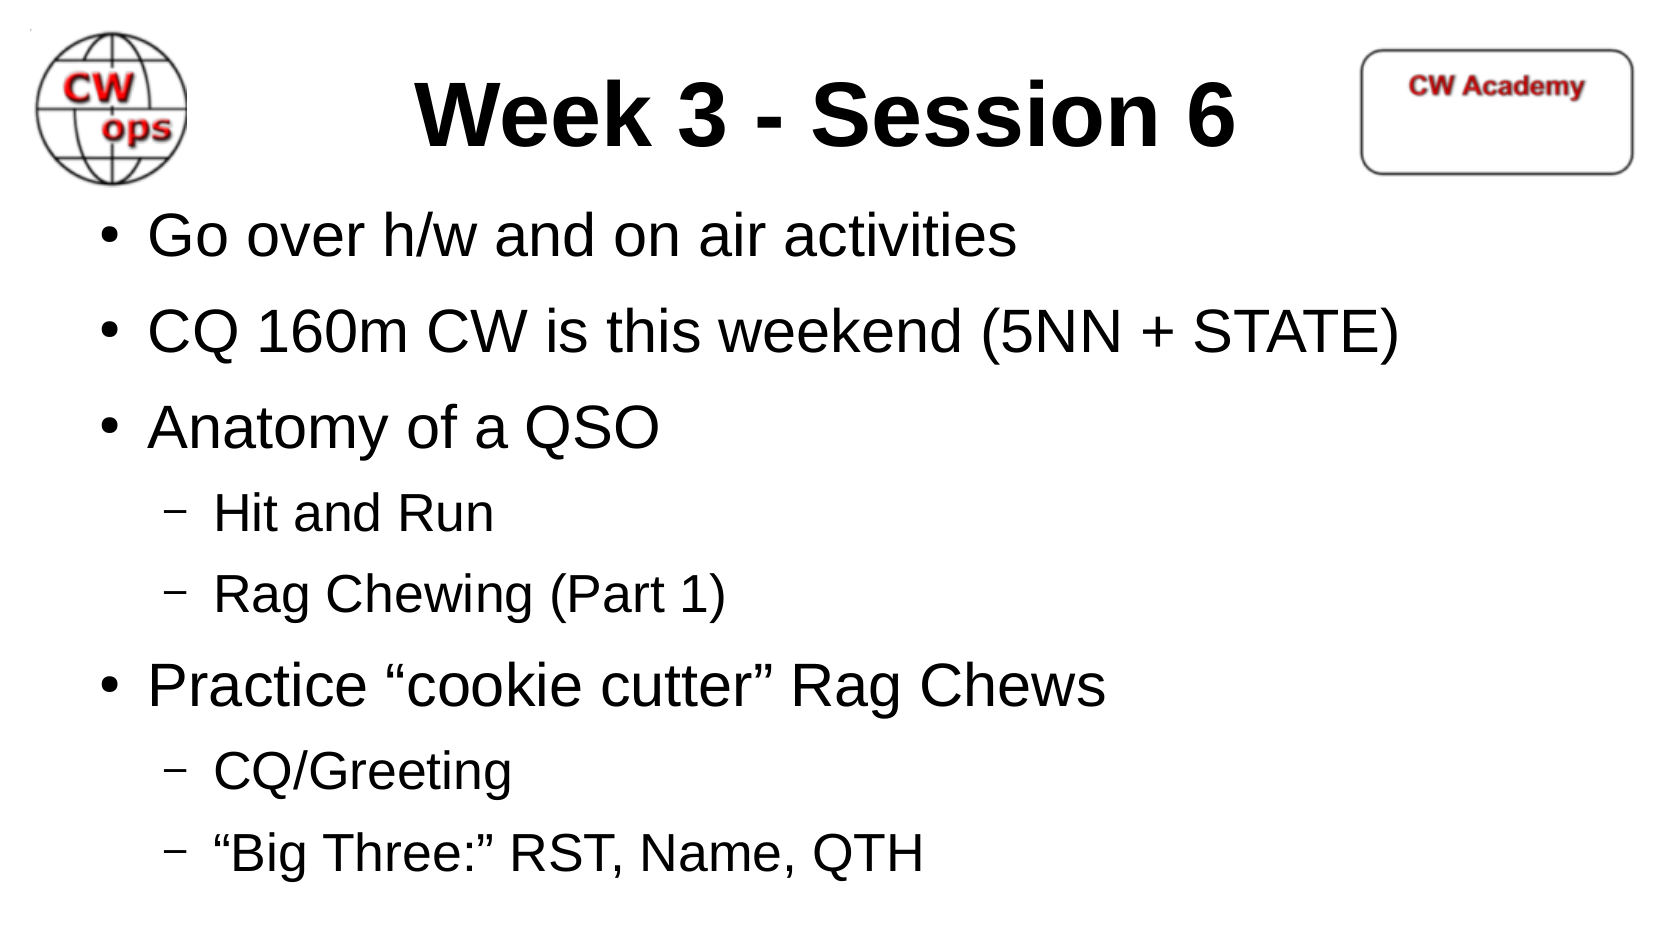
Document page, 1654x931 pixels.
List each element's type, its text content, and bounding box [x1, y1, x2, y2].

picture [30, 29, 187, 194]
title Week 3 - Session 6 [82, 37, 1571, 193]
list Go over h/w and on air activities CQ 160m CW is this weekend (5NN + STATE) Anatomy of a QSO Hit and Run Rag Chewing (Part 1) Practice “cookie cutter” Rag Chews CQ/Greeting “Big Three:” RST, Name, QTH [82, 201, 1571, 891]
picture [1571, 37, 1640, 186]
